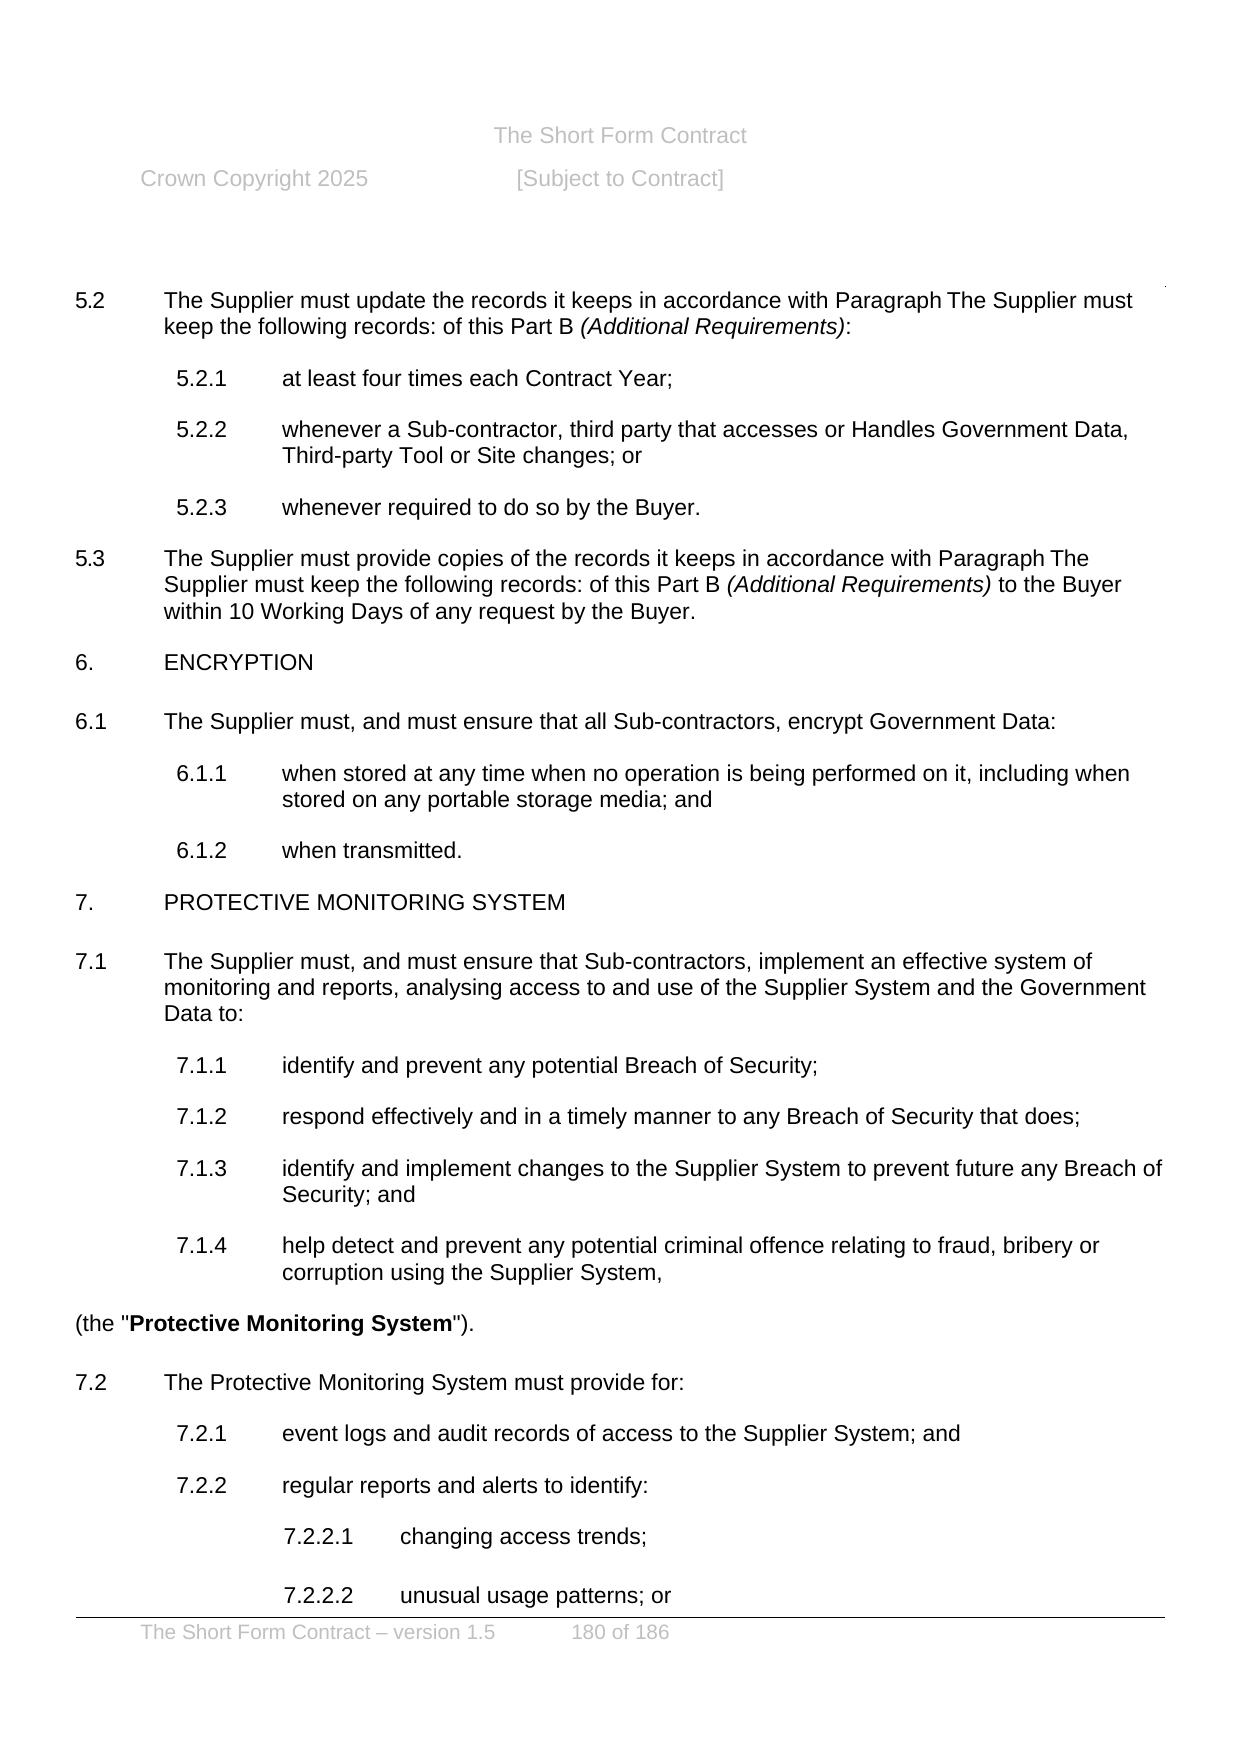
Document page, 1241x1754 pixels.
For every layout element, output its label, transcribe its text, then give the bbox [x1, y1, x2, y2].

list The Supplier must, and must ensure that Sub-contractors, implement an effective system of monitoring and reports, analysing access to and use of the Supplier System and the Government Data to: [75, 948, 1166, 1027]
list whenever a Sub-contractor, third party that accesses or Handles Government Data, Third-party Tool or Site changes; or [223, 416, 1166, 468]
text (the "Protective Monitoring System"). [75, 1310, 1166, 1336]
list The Supplier must update the records it keeps in accordance with Paragraph 5.1 of this Part B (Additional Requirements): [75, 287, 1166, 339]
list The Protective Monitoring System must provide for: [75, 1369, 1166, 1395]
list identify and implement changes to the Supplier System to prevent future any Breach of Security; and [223, 1154, 1166, 1207]
list unusual usage patterns; or [341, 1582, 1166, 1609]
list The Supplier must, and must ensure that all Sub-contractors, encrypt Government Data: [75, 708, 1166, 734]
list help detect and prevent any potential criminal offence relating to fraud, bribery or corruption using the Supplier System, [223, 1232, 1166, 1285]
list PROTECTIVE MONITORING SYSTEM [75, 888, 1166, 915]
list ENCRYPTION [75, 649, 1166, 675]
list when stored at any time when no operation is being performed on it, including when stored on any portable storage media; and [223, 759, 1166, 812]
list at least four times each Contract Year; [223, 364, 1166, 391]
list respond effectively and in a timely manner to any Breach of Security that does; [223, 1103, 1166, 1129]
list regular reports and alerts to identify: [223, 1472, 1166, 1498]
list The Supplier must provide copies of the records it keeps in accordance with Paragraph 5.1 of this Part B (Additional Requirements) to the Buyer within 10 Working Days of any request by the Buyer. [75, 545, 1166, 624]
list changing access trends; [341, 1523, 1166, 1549]
list whenever required to do so by the Buyer. [223, 493, 1166, 520]
list identify and prevent any potential Breach of Security; [223, 1052, 1166, 1078]
list event logs and audit records of access to the Supplier System; and [223, 1420, 1166, 1447]
list when transmitted. [223, 837, 1166, 863]
